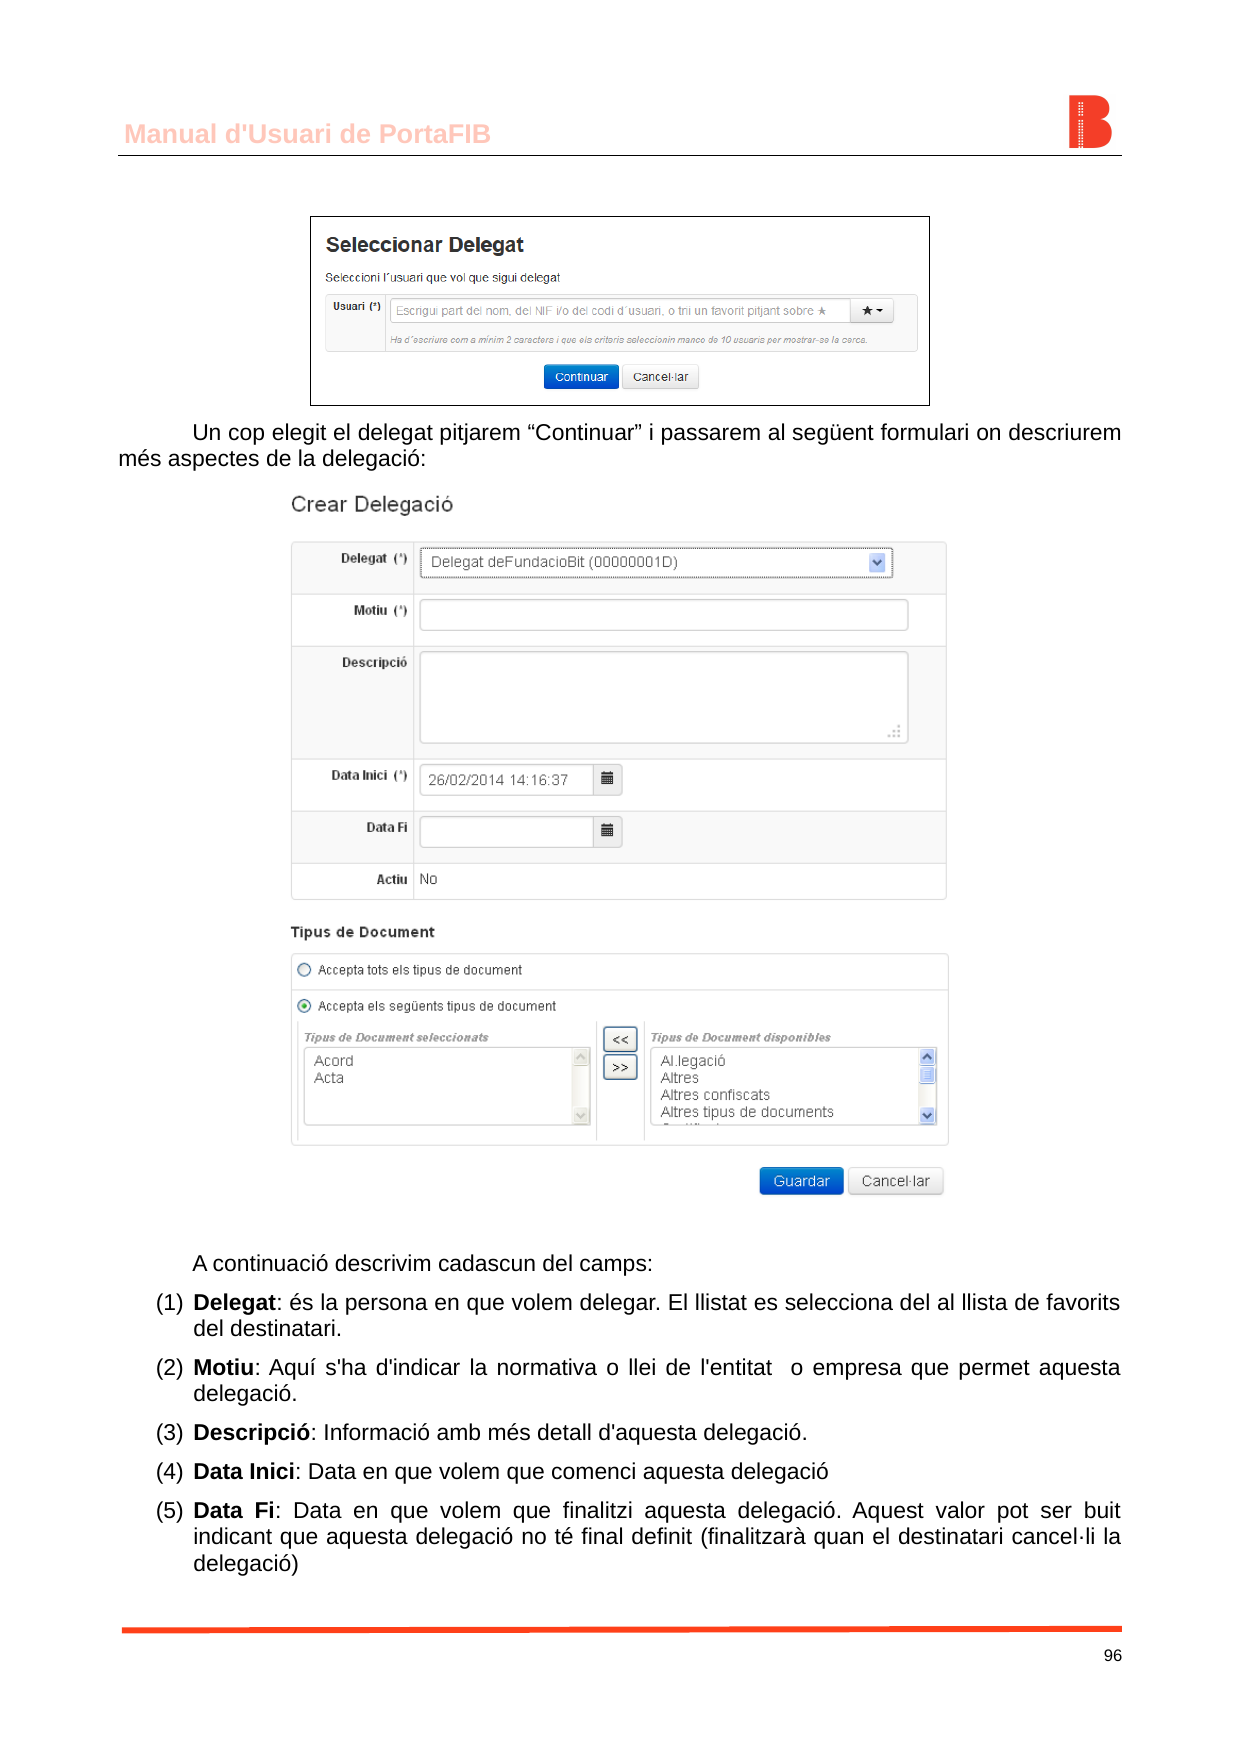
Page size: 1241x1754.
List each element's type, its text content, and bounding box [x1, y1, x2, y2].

picture [1063, 94, 1117, 150]
list Motiu: Aquí s'ha d'indicar la normativa o llei de l'entitat o empresa que permet aquesta delegació. [156, 1354, 1122, 1407]
list Descripció: Informació amb més detall d'aquesta delegació. [156, 1419, 1122, 1446]
list Data Inici: Data en que volem que comenci aquesta delegació [156, 1458, 1122, 1484]
list Data Fi: Data en que volem que finalitzi aquesta delegació. Aquest valor pot ser buit indicant que aquesta delegació no té final definit (finalitzarà quan el destinatari cancel·li la delegació) [156, 1497, 1122, 1576]
text Un cop elegit el delegat pitjarem “Continuar” i passarem al següent formulari on descriurem més aspectes de la delegació: [118, 419, 1122, 471]
picture [314, 219, 926, 403]
picture [275, 483, 966, 1199]
text A continuació descrivim cadascun del camps: [118, 1250, 1122, 1276]
list Delegat: és la persona en que volem delegar. El llistat es selecciona del al llista de favorits del destinatari. [156, 1289, 1122, 1341]
